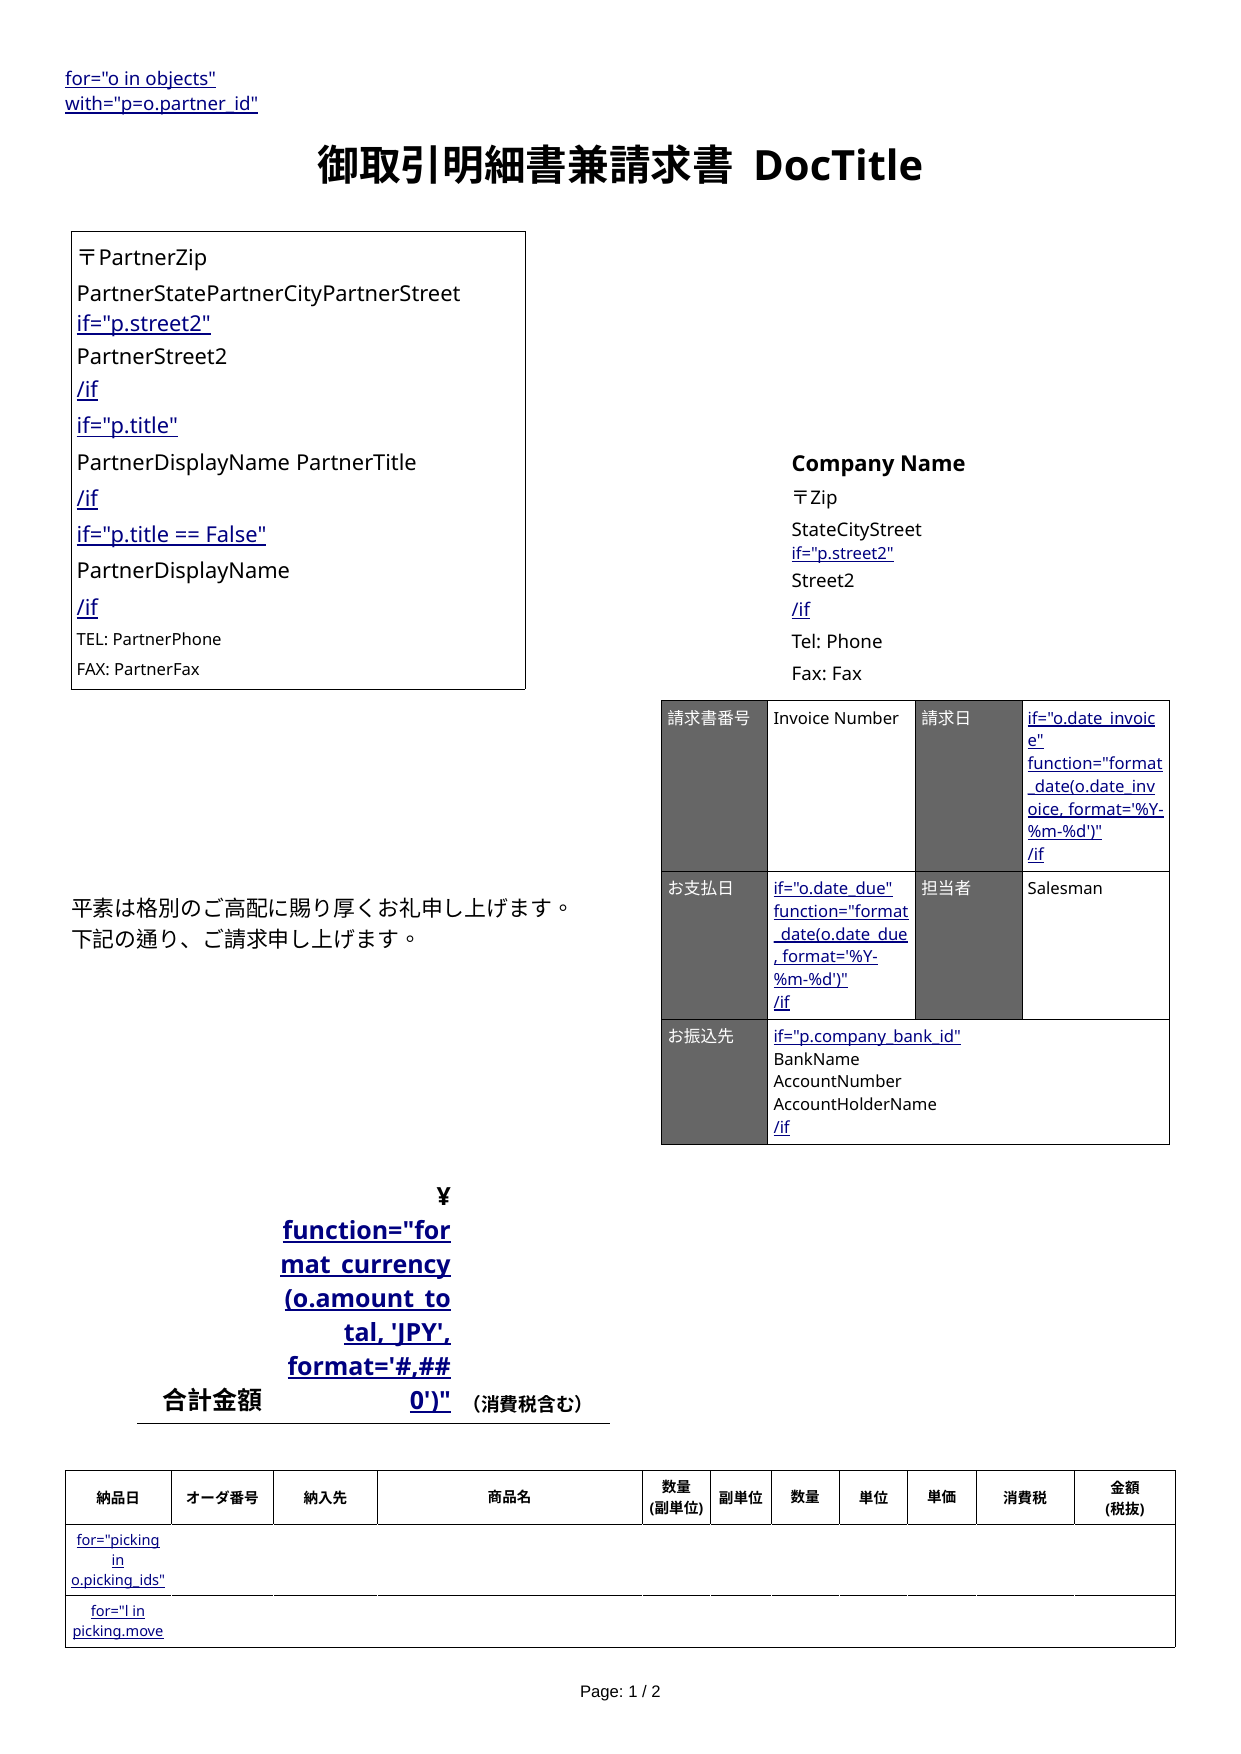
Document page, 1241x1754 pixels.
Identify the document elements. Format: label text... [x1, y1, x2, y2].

table_header 合計金額 [137, 1173, 268, 1422]
table_header 商品名 [378, 1471, 642, 1524]
text with="p=o.partner_id" [65, 91, 1175, 116]
table_cell Salesman [1023, 872, 1169, 1019]
table_header 請求書番号 [662, 701, 767, 871]
table_cell if="p.company_bank_id" BankName AccountNumber AccountHolderName /if [768, 1020, 1169, 1144]
table_header 〒PartnerZip PartnerStatePartnerCityPartnerStreet if="p.street2" PartnerStreet2 /if if="p.title" PartnerDisplayName PartnerTitle /if if="p.title == False" PartnerDisplayName /if TEL: PartnerPhone FAX: PartnerFax [72, 232, 525, 689]
table_cell [274, 1596, 377, 1647]
table_cell [643, 1525, 710, 1595]
table_cell for="picking in o.picking_ids" [66, 1525, 171, 1595]
table_cell [274, 1525, 377, 1595]
table_cell [977, 1525, 1074, 1595]
table_cell [711, 1596, 771, 1647]
table_cell [908, 1596, 976, 1647]
table_header [656, 695, 1175, 1150]
table_cell 担当者 [916, 872, 1022, 1019]
table_cell [840, 1525, 907, 1595]
table_cell [378, 1596, 642, 1647]
table_header 請求日 [916, 701, 1022, 871]
table_cell [908, 1525, 976, 1595]
title 御取引明細書兼請求書 DocTitle [65, 132, 1175, 193]
table_cell [840, 1596, 907, 1647]
text for="o in objects" [65, 65, 1175, 91]
table_header （消費税含む） [456, 1173, 610, 1422]
table_header 納品日 [66, 1471, 171, 1524]
table_cell [711, 1525, 771, 1595]
table_cell [172, 1525, 273, 1595]
table_header 消費税 [977, 1471, 1074, 1524]
table_header 数量 (副単位) [643, 1471, 710, 1524]
table_cell [1075, 1596, 1175, 1647]
table_header 平素は格別のご高配に賜り厚くお礼申し上げます。 下記の通り、ご請求申し上げます。 [65, 695, 656, 1150]
table_header [65, 225, 786, 695]
table_cell お振込先 [662, 1020, 767, 1144]
table_cell [643, 1596, 710, 1647]
table_header 単価 [908, 1471, 976, 1524]
table_cell [772, 1525, 839, 1595]
table_header 副単位 [711, 1471, 771, 1524]
table_cell for="l in picking.move [66, 1596, 171, 1647]
table_cell [772, 1596, 839, 1647]
table_header Company Name 〒Zip StateCityStreet if="p.street2" Street2 /if Tel: Phone Fax: Fax [786, 225, 1175, 695]
table_header 納入先 [274, 1471, 377, 1524]
table_cell [172, 1596, 273, 1647]
table_header ¥ function="format_currency(o.amount_total, 'JPY', format='#,##0')" [268, 1173, 456, 1422]
table_header if="o.date_invoice" function="format_date(o.date_invoice, format='%Y-%m-%d')" /if [1023, 701, 1169, 871]
table_cell お支払日 [662, 872, 767, 1019]
table_header 数量 [772, 1471, 839, 1524]
table_header オーダ番号 [172, 1471, 273, 1524]
table_cell if="o.date_due" function="format_date(o.date_due, format='%Y-%m-%d')" /if [768, 872, 915, 1019]
table_cell [378, 1525, 642, 1595]
table_cell [977, 1596, 1074, 1647]
table_header Invoice Number [768, 701, 915, 871]
table_header 金額 (税抜) [1075, 1471, 1175, 1524]
table_header 単位 [840, 1471, 907, 1524]
table_cell [1075, 1525, 1175, 1595]
